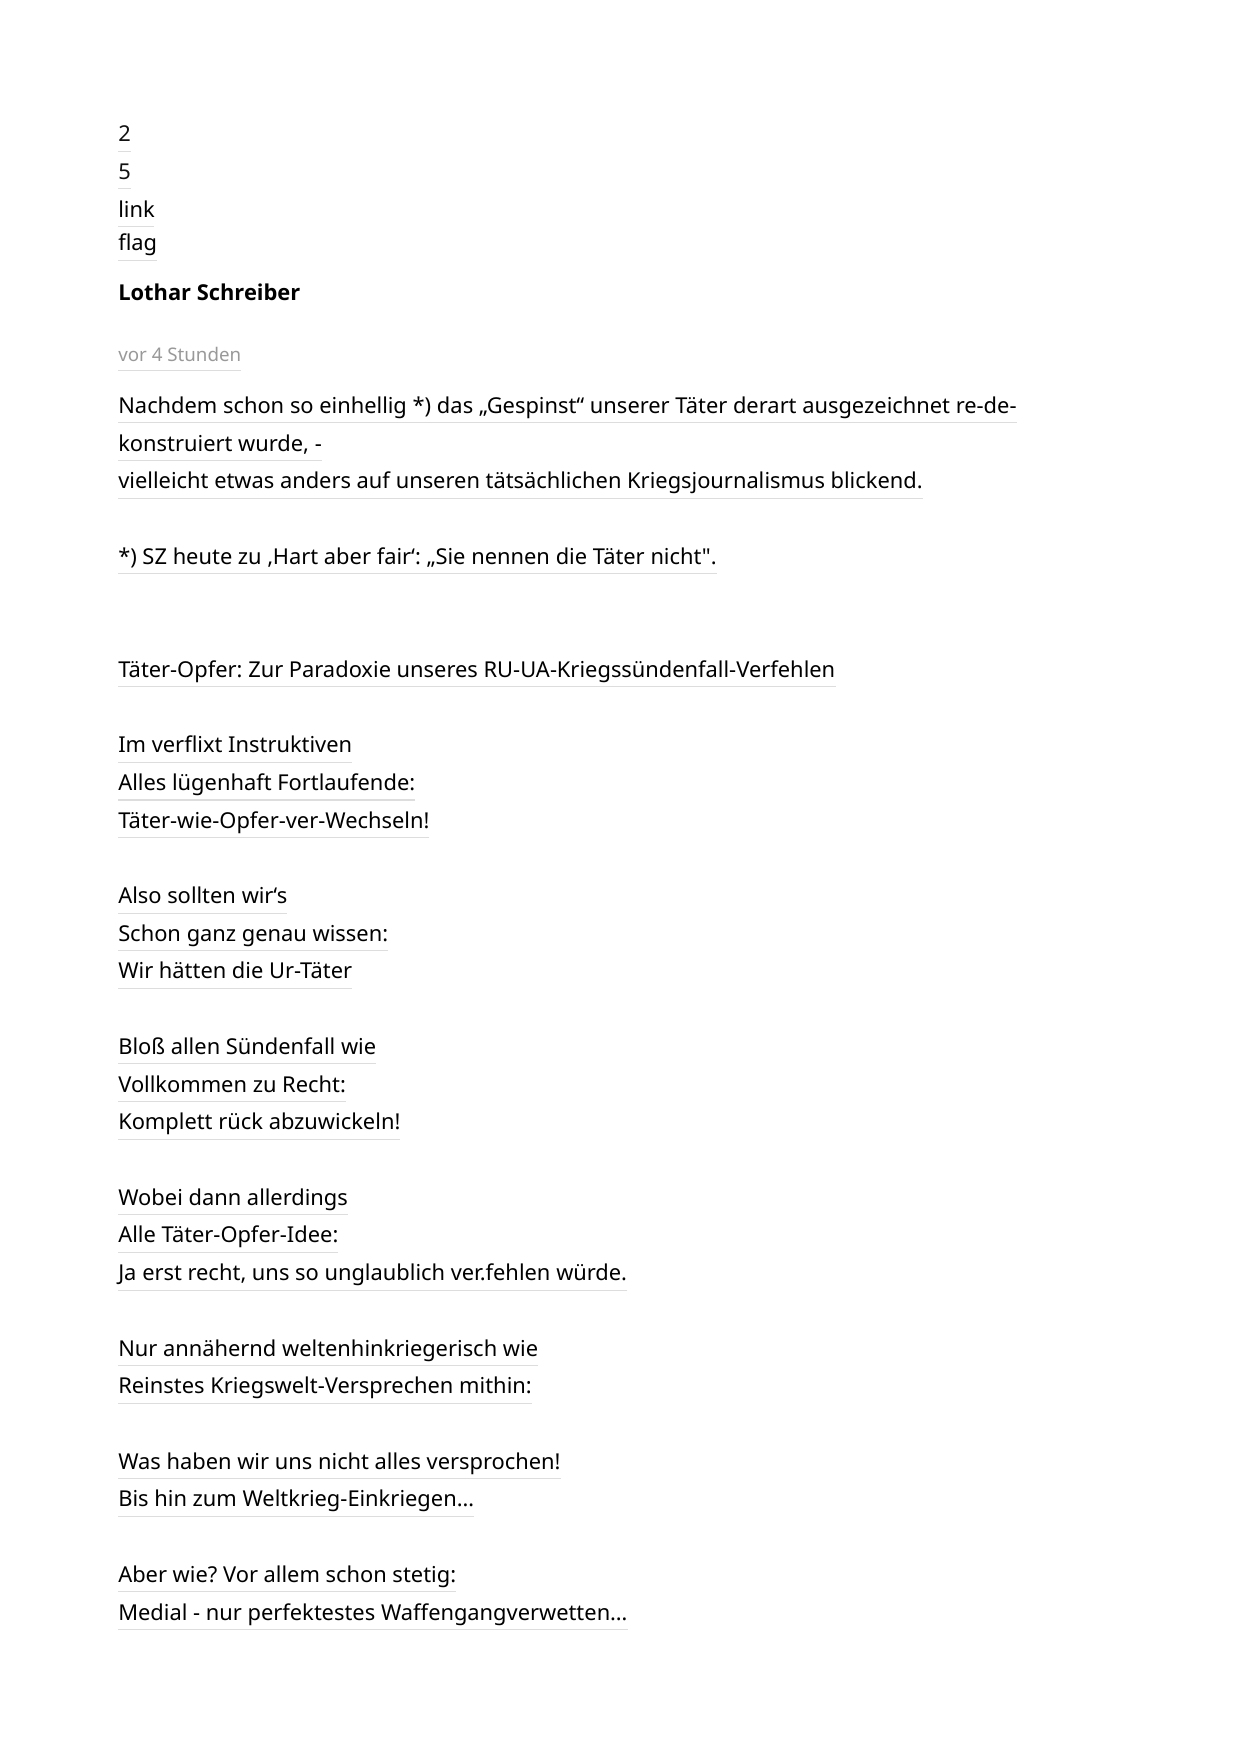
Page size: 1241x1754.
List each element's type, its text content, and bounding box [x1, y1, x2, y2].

text flag [118, 227, 1122, 261]
text vor 4 Stunden [118, 341, 1117, 371]
text link [118, 193, 1122, 227]
text Lothar Schreiber [118, 277, 1122, 306]
text 5 [118, 156, 1122, 189]
text 2 [118, 118, 1122, 152]
text Nachdem schon so einhellig *) das „Gespinst“ unserer Täter derart ausgezeichnet re-de-konstruiert wurde, - vielleicht etwas anders auf unseren tätsächlichen Kriegsjournalismus blickend. *) SZ heute zu ‚Hart aber fair‘: „Sie nennen die Täter nicht". Täter-Opfer: Zur Paradoxie unseres RU-UA-Kriegssündenfall-Verfehlen Im verflixt Instruktiven Alles lügenhaft Fortlaufende: Täter-wie-Opfer-ver-Wechseln! Also sollten wir‘s Schon ganz genau wissen: Wir hätten die Ur-Täter Bloß allen Sündenfall wie Vollkommen zu Recht: Komplett rück abzuwickeln! Wobei dann allerdings Alle Täter-Opfer-Idee: Ja erst recht, uns so unglaublich ver.fehlen würde. Nur annähernd weltenhinkriegerisch wie Reinstes Kriegswelt-Versprechen mithin: Was haben wir uns nicht alles versprochen! Bis hin zum Weltkrieg-Einkriegen… Aber wie? Vor allem schon stetig: Medial - nur perfektestes Waffengangverwetten… [118, 390, 1122, 1630]
